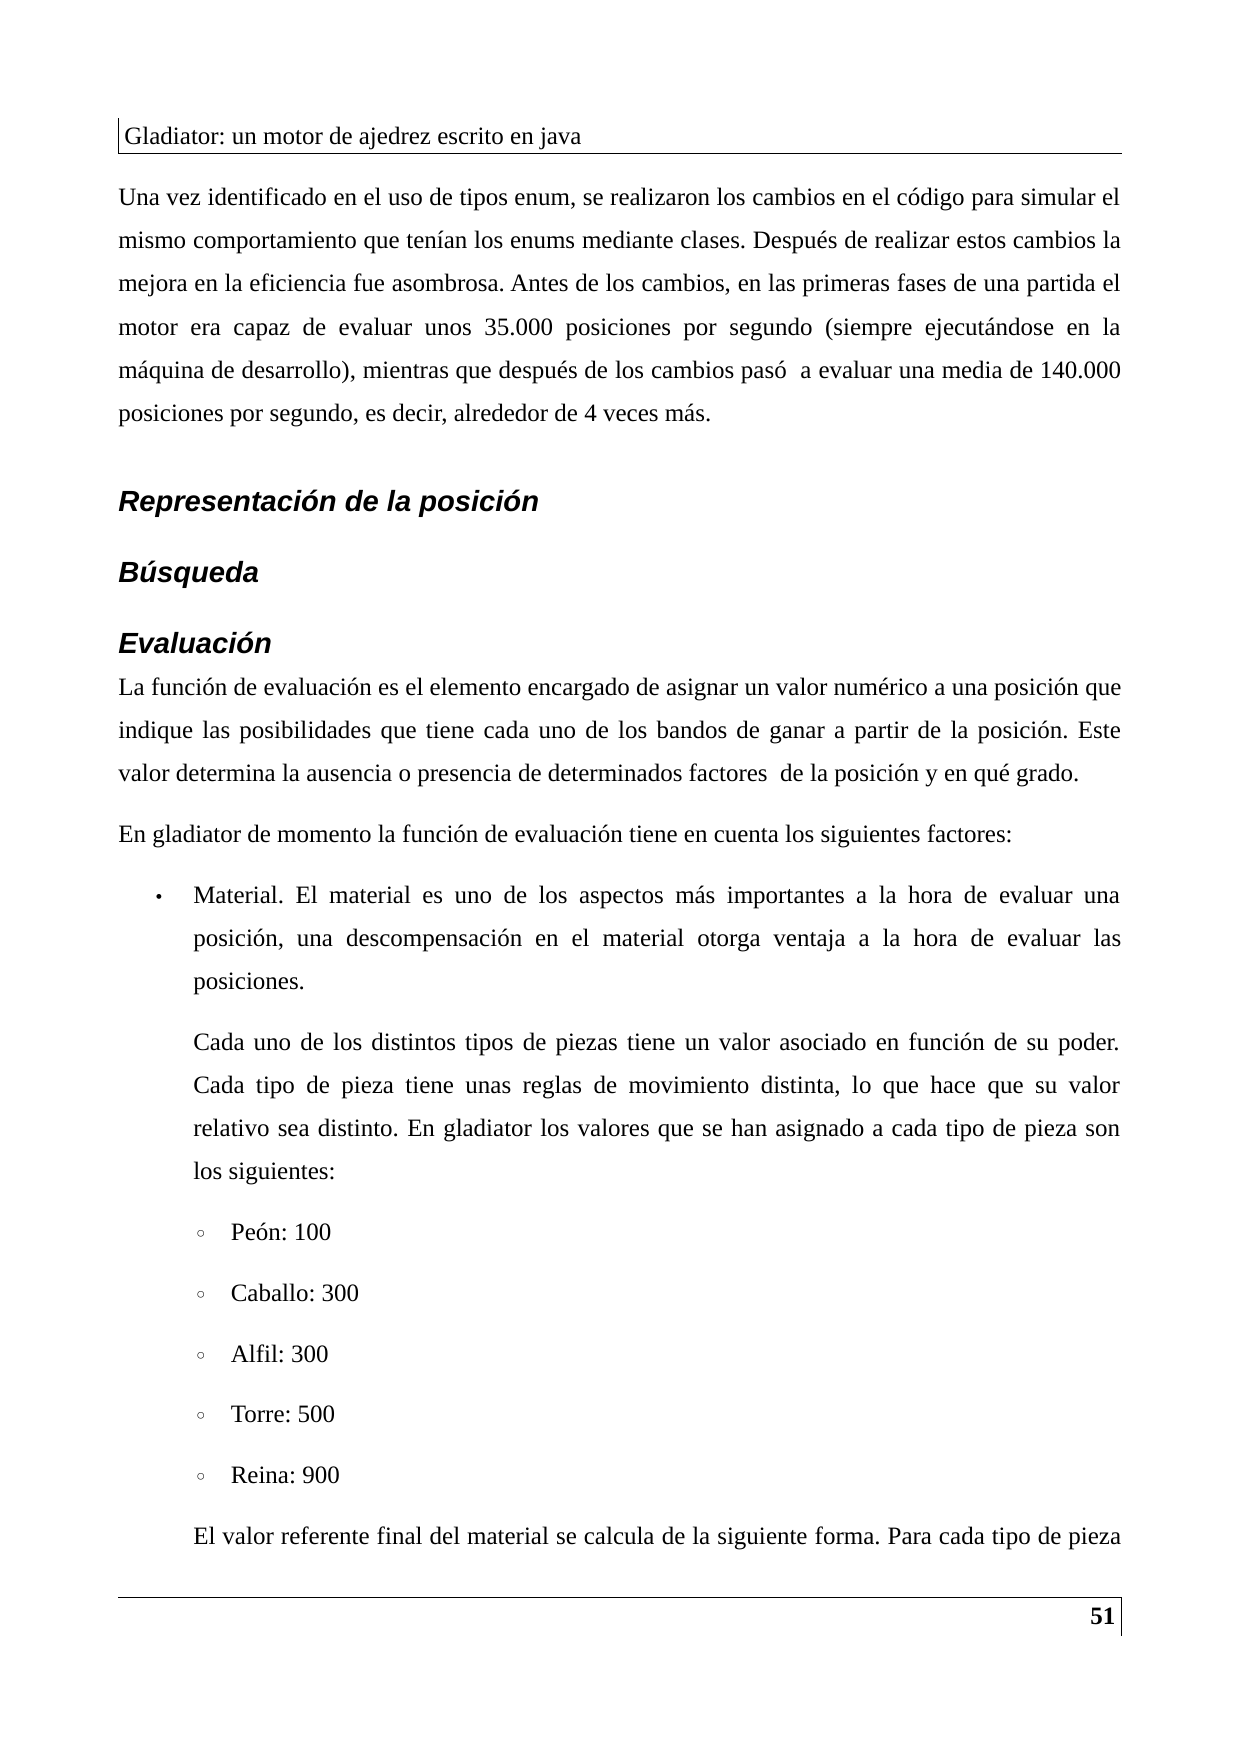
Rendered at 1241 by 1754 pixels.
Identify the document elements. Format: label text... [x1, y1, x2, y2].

subtitle Evaluación [118, 626, 1122, 659]
text En gladiator de momento la función de evaluación tiene en cuenta los siguientes factores: [118, 819, 1122, 848]
text Una vez identificado en el uso de tipos enum, se realizaron los cambios en el código para simular el mismo comportamiento que tenían los enums mediante clases. Después de realizar estos cambios la mejora en la eficiencia fue asombrosa. Antes de los cambios, en las primeras fases de una partida el motor era capaz de evaluar unos 35.000 posiciones por segundo (siempre ejecutándose en la máquina de desarrollo), mientras que después de los cambios pasó a evaluar una media de 140.000 posiciones por segundo, es decir, alrededor de 4 veces más. [118, 182, 1122, 427]
list Torre: 500 [193, 1399, 1122, 1428]
list Reina: 900 [193, 1460, 1122, 1489]
list El valor referente final del material se calcula de la siguiente forma. Para cada tipo de pieza [156, 1521, 1122, 1550]
text La función de evaluación es el elemento encargado de asignar un valor numérico a una posición que indique las posibilidades que tiene cada uno de los bandos de ganar a partir de la posición. Este valor determina la ausencia o presencia de determinados factores de la posición y en qué grado. [118, 672, 1122, 787]
list Cada uno de los distintos tipos de piezas tiene un valor asociado en función de su poder. Cada tipo de pieza tiene unas reglas de movimiento distinta, lo que hace que su valor relativo sea distinto. En gladiator los valores que se han asignado a cada tipo de pieza son los siguientes: [156, 1027, 1122, 1185]
subtitle Representación de la posición [118, 484, 1122, 517]
list Caballo: 300 [193, 1278, 1122, 1307]
list Material. El material es uno de los aspectos más importantes a la hora de evaluar una posición, una descompensación en el material otorga ventaja a la hora de evaluar las posiciones. [156, 880, 1122, 995]
list Peón: 100 [193, 1217, 1122, 1246]
subtitle Búsqueda [118, 555, 1122, 588]
list Alfil: 300 [193, 1339, 1122, 1367]
